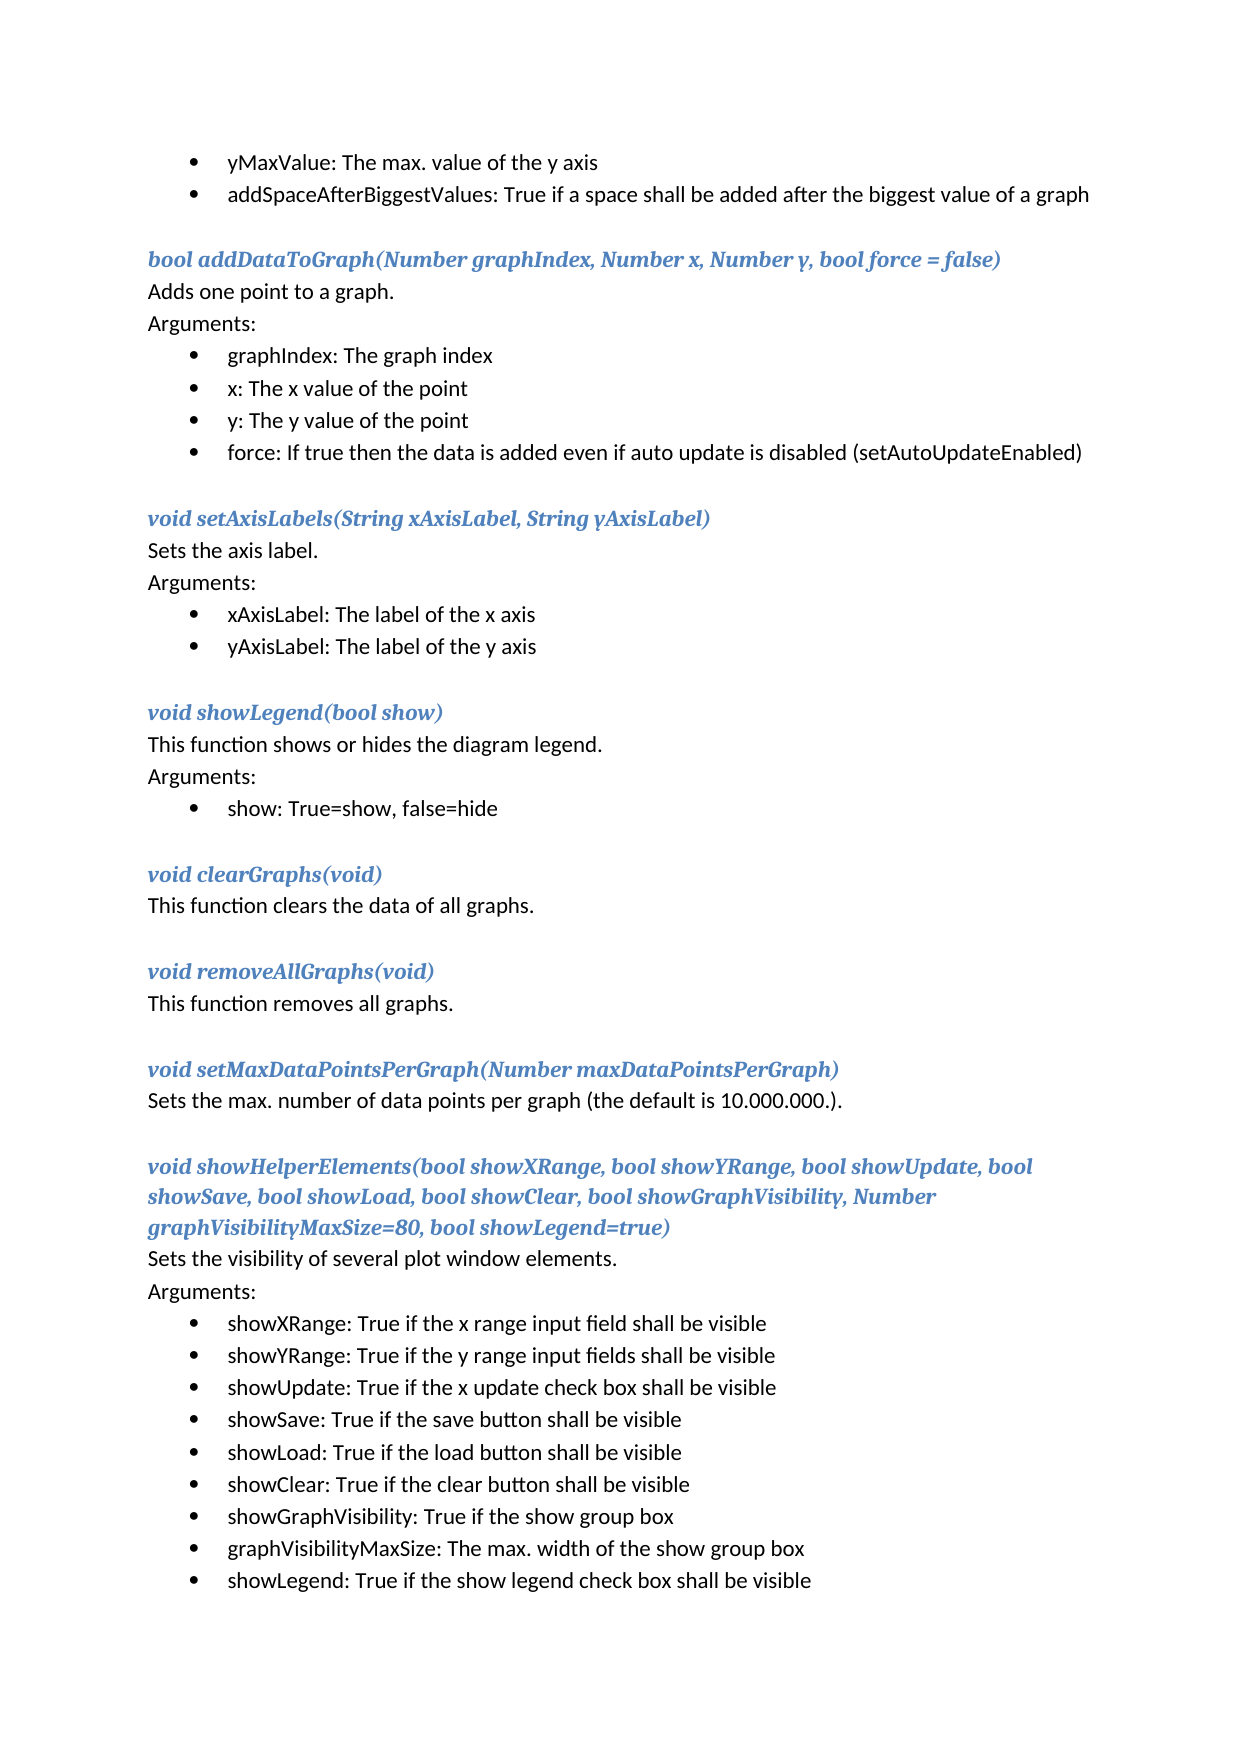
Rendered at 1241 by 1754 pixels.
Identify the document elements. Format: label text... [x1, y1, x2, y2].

list showClear: True if the clear button shall be visible [190, 1470, 1093, 1498]
text This function removes all graphs. [148, 989, 1093, 1017]
list x: The x value of the point [190, 374, 1093, 402]
list graphVisibilityMaxSize: The max. width of the show group box [190, 1534, 1093, 1562]
list xAxisLabel: The label of the x axis [190, 600, 1093, 628]
list y: The y value of the point [190, 406, 1093, 434]
list graphIndex: The graph index [190, 342, 1093, 370]
text Sets the visibility of several plot window elements. [148, 1244, 1093, 1273]
list showGraphVisibility: True if the show group box [190, 1502, 1093, 1530]
list showYRange: True if the y range input fields shall be visible [190, 1341, 1093, 1369]
text This function shows or hides the diagram legend. [148, 730, 1093, 758]
text Arguments: [148, 762, 1093, 790]
subtitle void setMaxDataPointsPerGraph(Number maxDataPointsPerGraph) [148, 1056, 1093, 1083]
list show: True=show, false=hide [190, 794, 1093, 822]
text This function clears the data of all graphs. [148, 892, 1093, 920]
text Arguments: [148, 309, 1093, 337]
subtitle bool addDataToGraph(Number graphIndex, Number x, Number y, bool force = false) [148, 247, 1093, 273]
text Arguments: [148, 568, 1093, 596]
list force: If true then the data is added even if auto update is disabled (setAutoUpdateEnabled) [190, 438, 1093, 466]
text Arguments: [148, 1277, 1093, 1305]
list yMaxValue: The max. value of the y axis [190, 148, 1093, 176]
subtitle void removeAllGraphs(void) [148, 959, 1093, 985]
list yAxisLabel: The label of the y axis [190, 632, 1093, 660]
list showUpdate: True if the x update check box shall be visible [190, 1373, 1093, 1401]
text Sets the max. number of data points per graph (the default is 10.000.000.). [148, 1087, 1093, 1115]
text Adds one point to a graph. [148, 277, 1093, 305]
subtitle void setAxisLabels(String xAxisLabel, String yAxisLabel) [148, 506, 1093, 532]
list showXRange: True if the x range input field shall be visible [190, 1309, 1093, 1337]
list showLegend: True if the show legend check box shall be visible [190, 1566, 1093, 1594]
subtitle void clearGraphs(void) [148, 861, 1093, 888]
list showLoad: True if the load button shall be visible [190, 1438, 1093, 1466]
text Sets the axis label. [148, 536, 1093, 564]
subtitle void showHelperElements(bool showXRange, bool showYRange, bool showUpdate, bool showSave, bool showLoad, bool showClear, bool showGraphVisibility, Number graphVisibilityMaxSize=80, bool showLegend=true) [148, 1154, 1093, 1241]
subtitle void showLegend(bool show) [148, 699, 1093, 726]
list showSave: True if the save button shall be visible [190, 1406, 1093, 1433]
list addSpaceAfterBiggestValues: True if a space shall be added after the biggest value of a graph [190, 180, 1093, 208]
